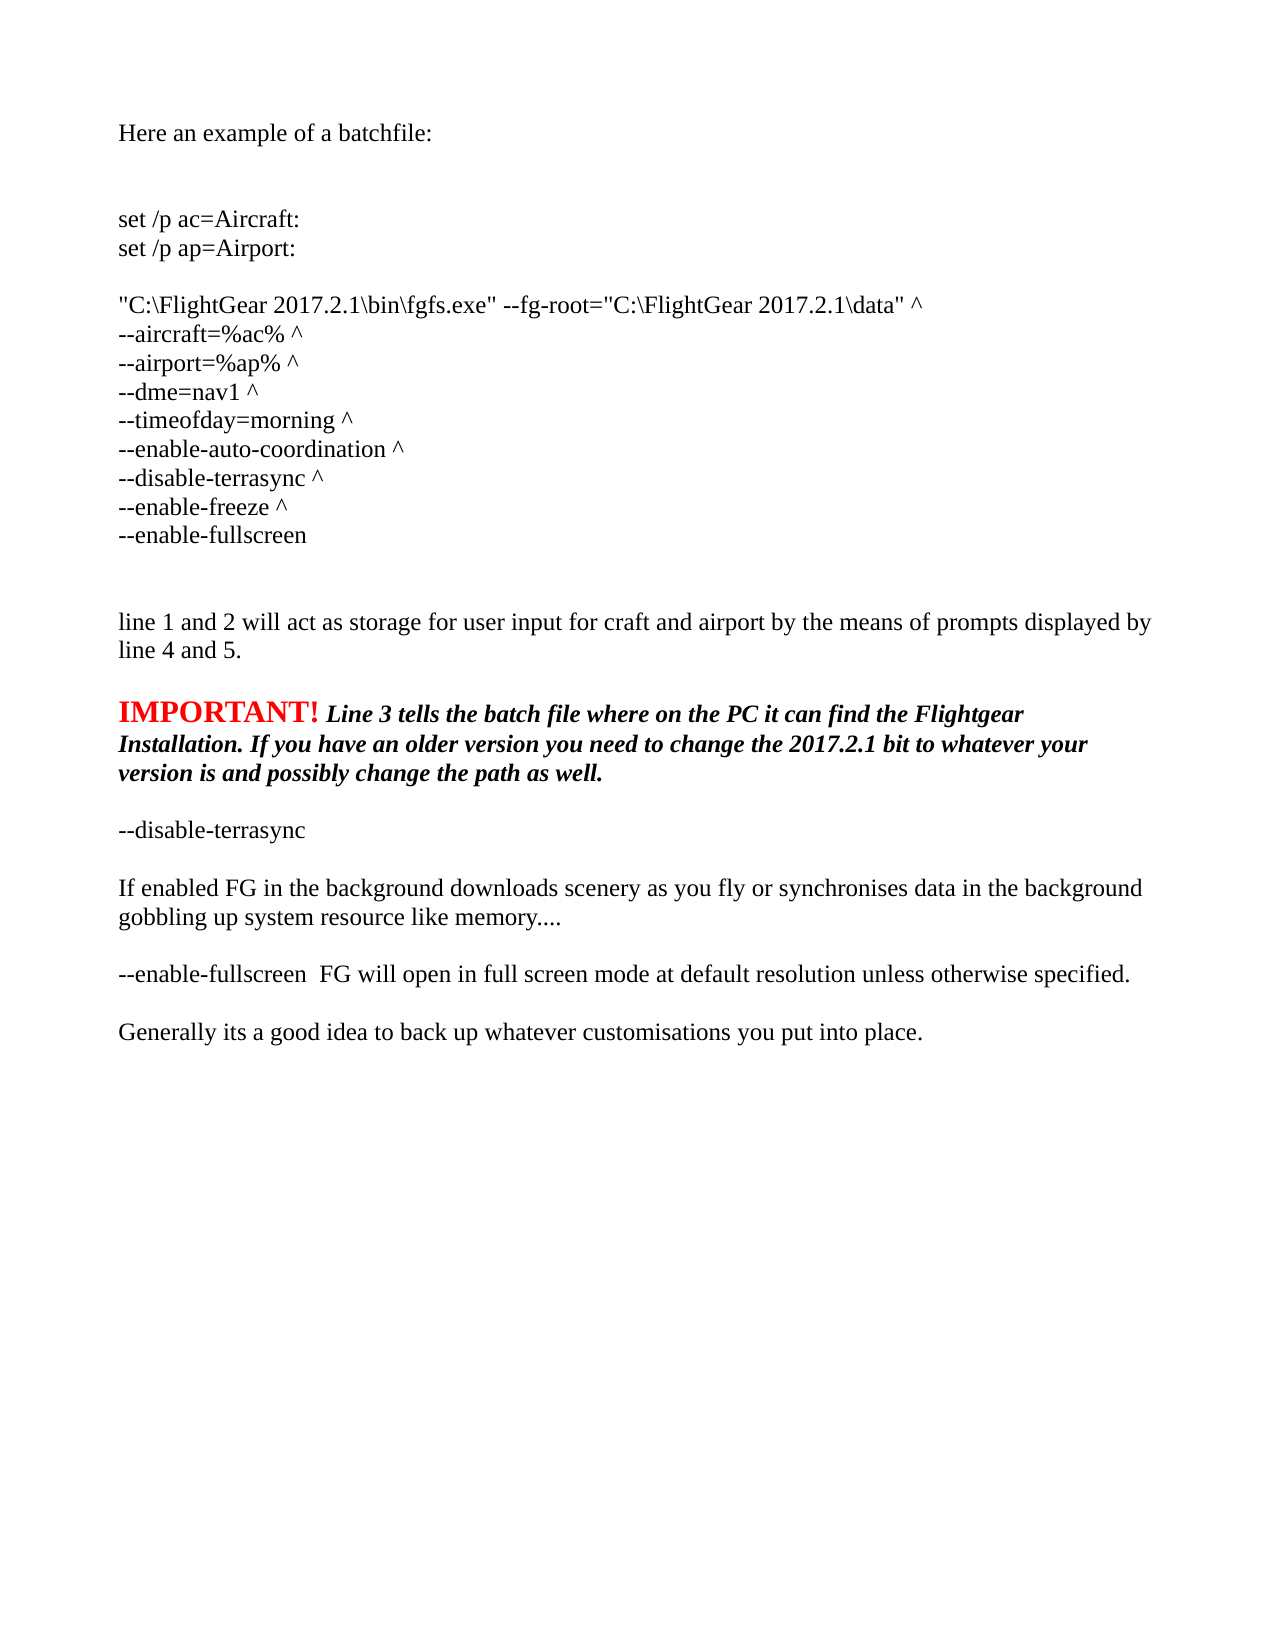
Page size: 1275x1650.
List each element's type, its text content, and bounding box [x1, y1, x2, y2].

text Here an example of a batchfile: [118, 118, 1157, 147]
text set /p ac=Aircraft: [118, 204, 1157, 233]
text --enable-fullscreen [118, 521, 1157, 549]
text "C:\FlightGear 2017.2.1\bin\fgfs.exe" --fg-root="C:\FlightGear 2017.2.1\data" ^ [118, 291, 1157, 319]
text IMPORTANT! Line 3 tells the batch file where on the PC it can find the Flightgear Installation. If you have an older version you need to change the 2017.2.1 bit to whatever your version is and possibly change the path as well. [118, 693, 1157, 787]
text line 1 and 2 will act as storage for user input for craft and airport by the means of prompts displayed by line 4 and 5. [118, 607, 1157, 664]
text --enable-auto-coordination ^ [118, 434, 1157, 463]
text --timeofday=morning ^ [118, 406, 1157, 434]
text If enabled FG in the background downloads scenery as you fly or synchronises data in the background gobbling up system resource like memory.... [118, 873, 1157, 930]
text --enable-freeze ^ [118, 492, 1157, 521]
text --disable-terrasync ^ [118, 463, 1157, 492]
text set /p ap=Airport: [118, 233, 1157, 262]
text --dme=nav1 ^ [118, 377, 1157, 406]
text --enable-fullscreen FG will open in full screen mode at default resolution unless otherwise specified. [118, 959, 1157, 988]
text --aircraft=%ac% ^ [118, 319, 1157, 348]
text --airport=%ap% ^ [118, 348, 1157, 377]
text Generally its a good idea to back up whatever customisations you put into place. [118, 1017, 1157, 1045]
text --disable-terrasync [118, 815, 1157, 844]
